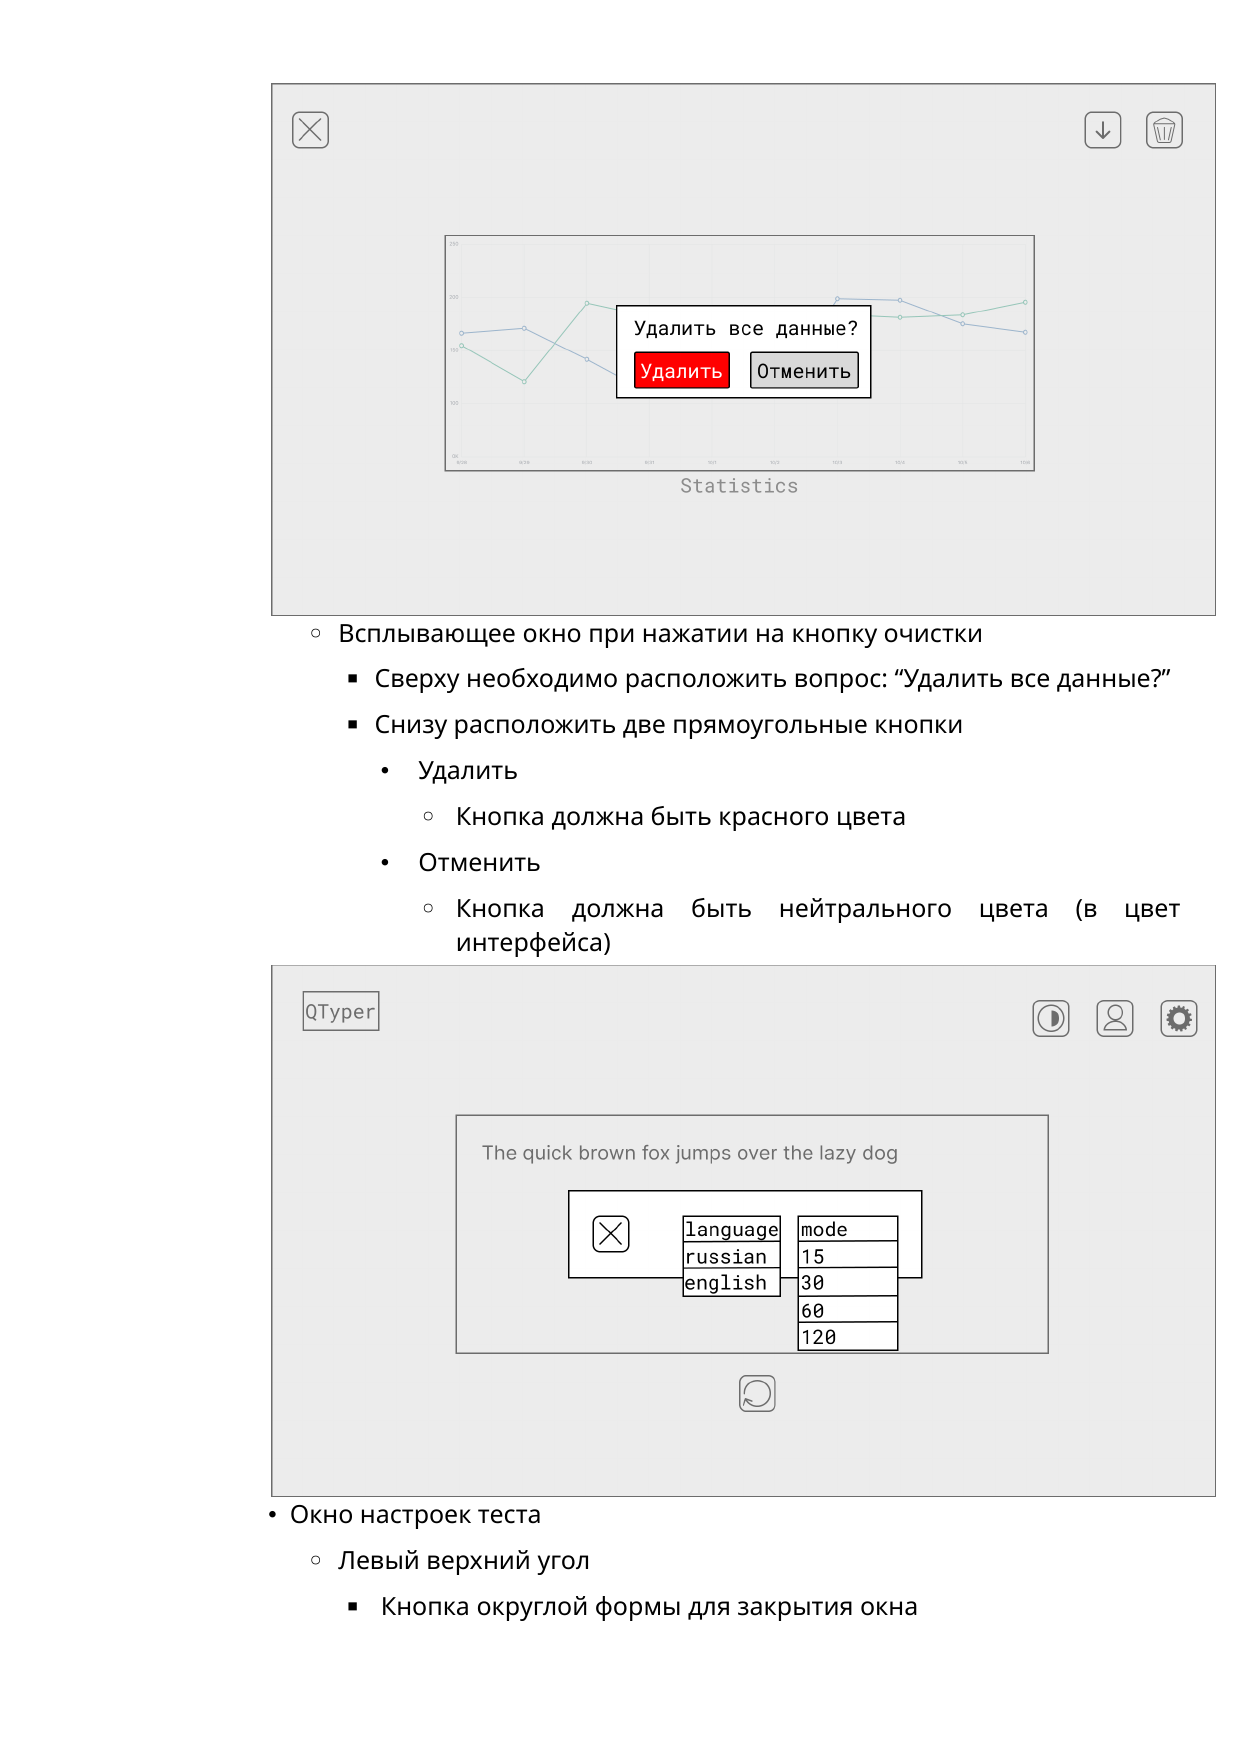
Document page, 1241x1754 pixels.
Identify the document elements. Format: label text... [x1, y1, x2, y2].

list Кнопка должна быть нейтрального цвета (в цвет интерфейса) [418, 891, 1181, 959]
picture [271, 965, 1216, 1497]
list Сверху необходимо расположить вопрос: “Удалить все данные?” [343, 661, 1181, 695]
list Кнопка округлой формы для закрытия окна [343, 1588, 1181, 1622]
list Левый верхний угол [306, 1542, 1181, 1576]
list Окно настроек теста [268, 1497, 1181, 1530]
list Удалить [381, 753, 1181, 787]
list Снизу расположить две прямоугольные кнопки [343, 707, 1181, 741]
picture [271, 83, 1216, 616]
list Кнопка должна быть красного цвета [418, 799, 1181, 833]
list Отменить [381, 845, 1181, 879]
list Всплывающее окно при нажатии на кнопку очистки [306, 616, 1181, 649]
